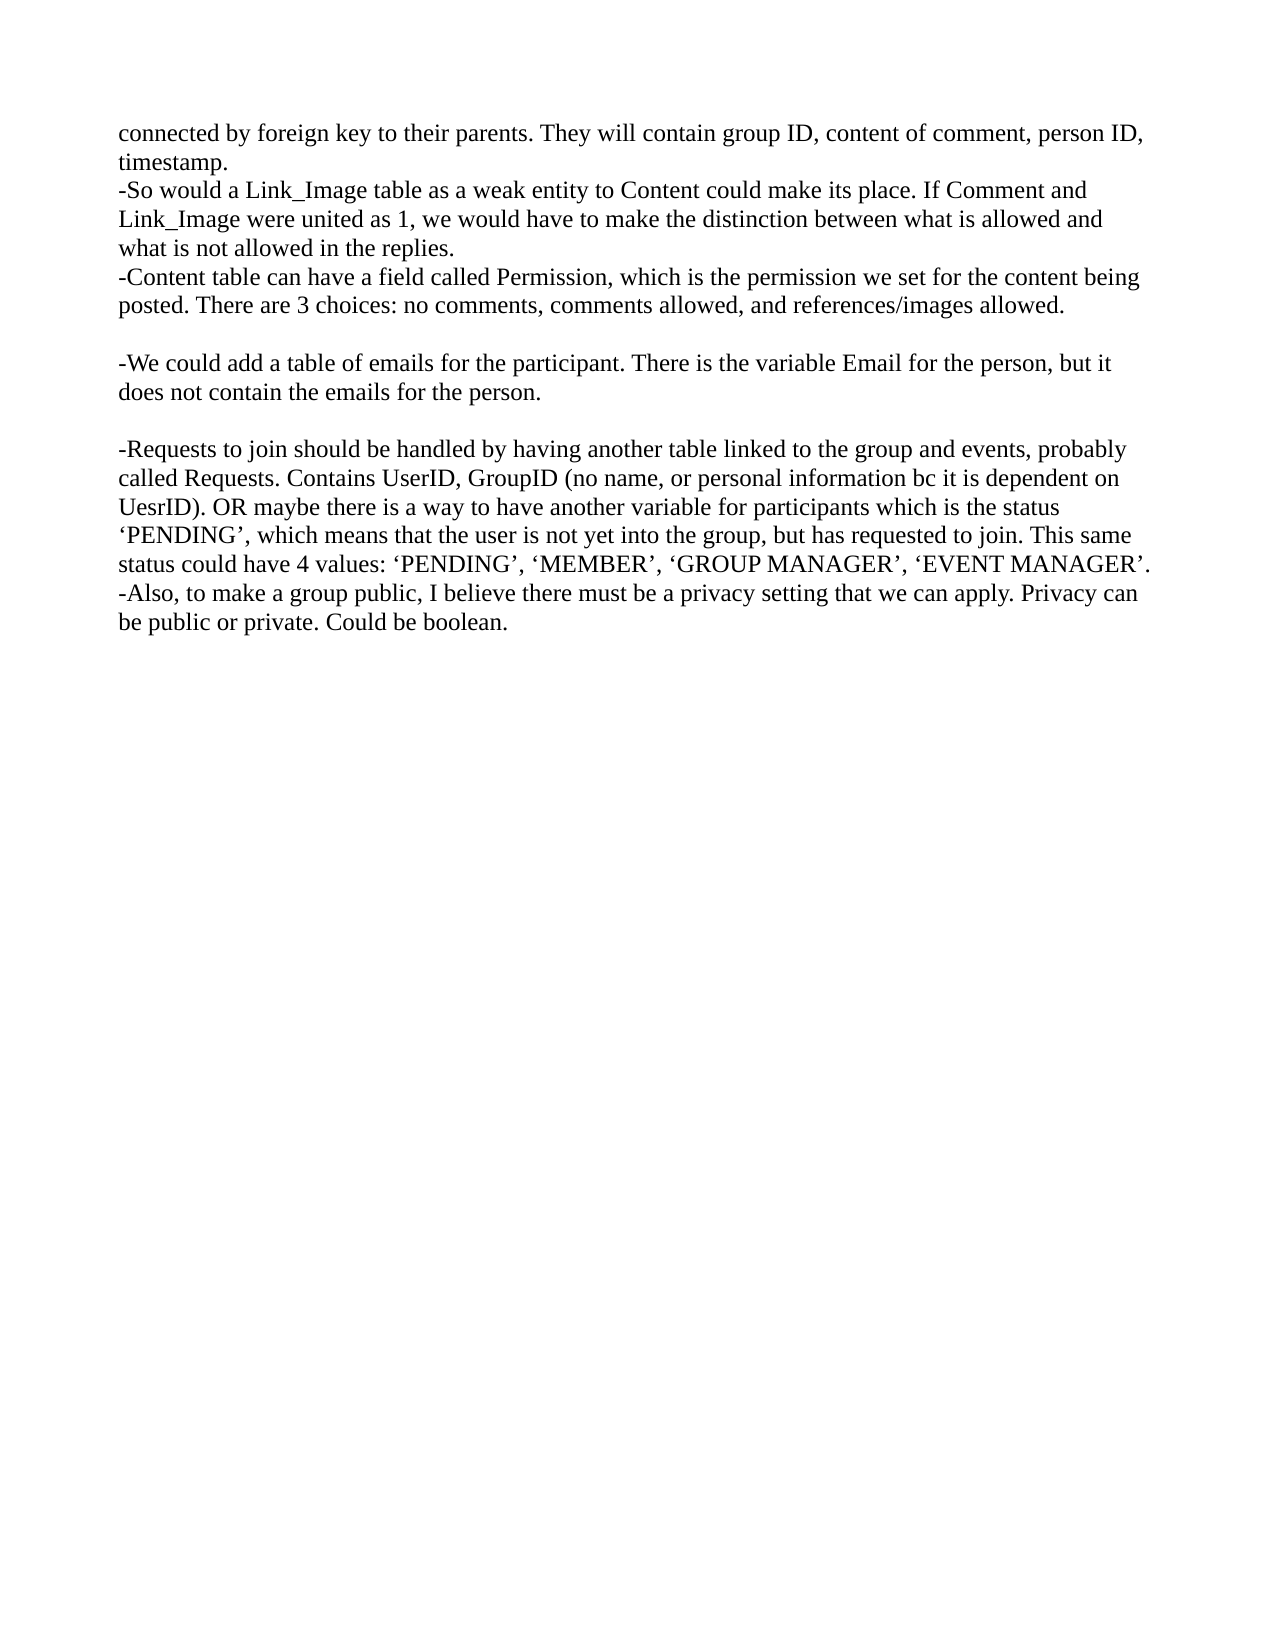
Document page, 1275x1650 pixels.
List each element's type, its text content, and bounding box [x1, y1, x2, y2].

text -Also, to make a group public, I believe there must be a privacy setting that we can apply. Privacy can be public or private. Could be boolean. [118, 578, 1157, 636]
text -We could add a table of emails for the participant. There is the variable Email for the person, but it does not contain the emails for the person. [118, 348, 1157, 406]
text -Requests to join should be handled by having another table linked to the group and events, probably called Requests. Contains UserID, GroupID (no name, or personal information bc it is dependent on UesrID). OR maybe there is a way to have another variable for participants which is the status ‘PENDING’, which means that the user is not yet into the group, but has requested to join. This same status could have 4 values: ‘PENDING’, ‘MEMBER’, ‘GROUP MANAGER’, ‘EVENT MANAGER’. [118, 434, 1157, 578]
text connected by foreign key to their parents. They will contain group ID, content of comment, person ID, timestamp. [118, 118, 1157, 176]
text -So would a Link_Image table as a weak entity to Content could make its place. If Comment and Link_Image were united as 1, we would have to make the distinction between what is allowed and what is not allowed in the replies. [118, 176, 1157, 262]
text -Content table can have a field called Permission, which is the permission we set for the content being posted. There are 3 choices: no comments, comments allowed, and references/images allowed. [118, 262, 1157, 319]
